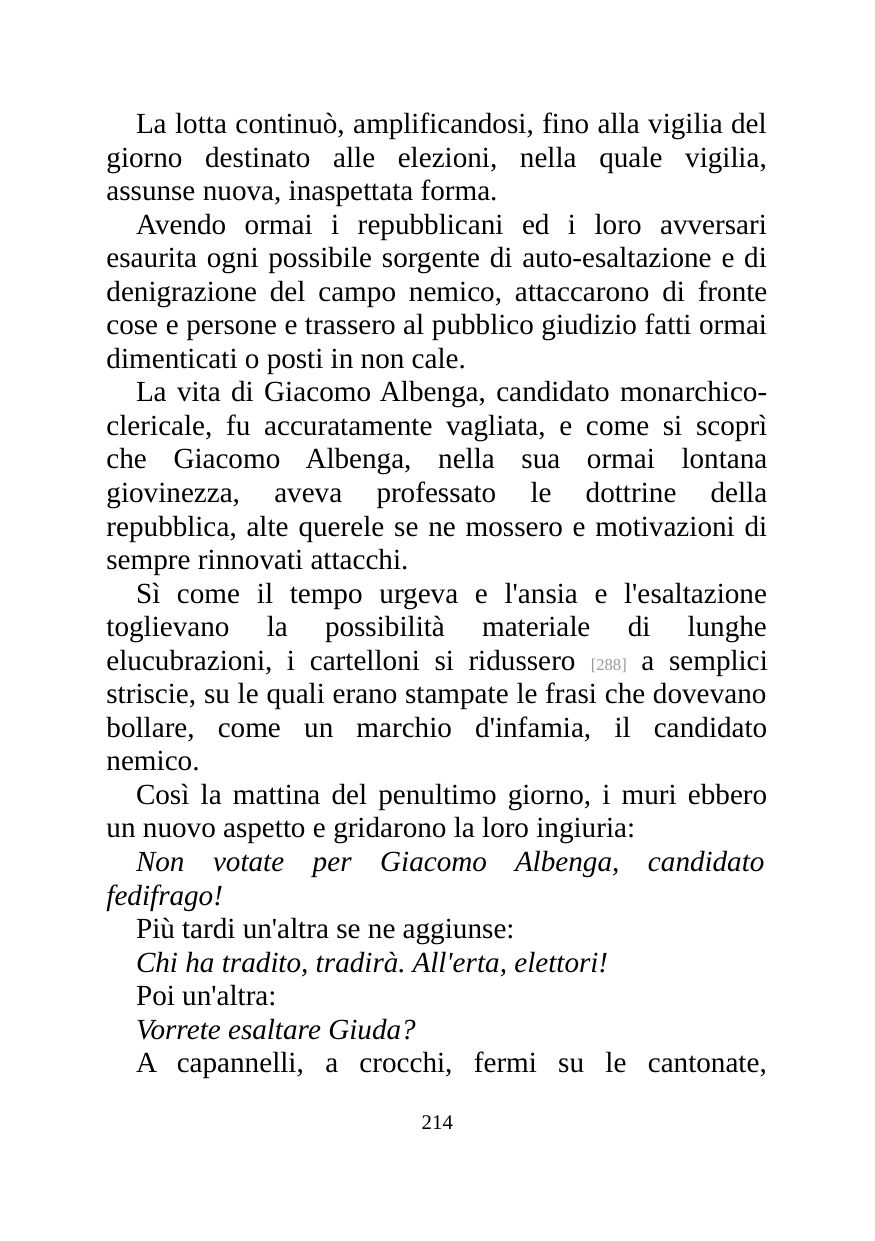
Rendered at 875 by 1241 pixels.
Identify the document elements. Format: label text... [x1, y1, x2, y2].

text Avendo ormai i repubblicani ed i loro avversari esaurita ogni possibile sorgente di auto-esaltazione e di denigrazione del campo nemico, attaccarono di fronte cose e persone e trassero al pubblico giudizio fatti ormai dimenticati o posti in non cale. [106, 207, 768, 374]
text Vorrete esaltare Giuda? [106, 1012, 768, 1045]
text Sì come il tempo urgeva e l'ansia e l'esaltazione toglievano la possibilità materiale di lunghe elucubrazioni, i cartelloni si ridussero [288] a semplici striscie, su le quali erano stampate le frasi che dovevano bollare, come un marchio d'infamia, il candidato nemico. [106, 576, 768, 777]
text Così la mattina del penultimo giorno, i muri ebbero un nuovo aspetto e gridarono la loro ingiuria: [106, 777, 768, 844]
text Più tardi un'altra se ne aggiunse: [106, 911, 768, 945]
text Non votate per Giacomo Albenga, candidato fedifrago! [106, 844, 768, 911]
text A capannelli, a crocchi, fermi su le cantonate, [106, 1045, 768, 1079]
text Poi un'altra: [106, 978, 768, 1012]
text Chi ha tradito, tradirà. All'erta, elettori! [106, 945, 768, 978]
text La lotta continuò, amplificandosi, fino alla vigilia del giorno destinato alle elezioni, nella quale vigilia, assunse nuova, inaspettata forma. [106, 106, 768, 207]
text La vita di Giacomo Albenga, candidato monarchico-clericale, fu accuratamente vagliata, e come si scoprì che Giacomo Albenga, nella sua ormai lontana giovinezza, aveva professato le dottrine della repubblica, alte querele se ne mossero e motivazioni di sempre rinnovati attacchi. [106, 374, 768, 576]
